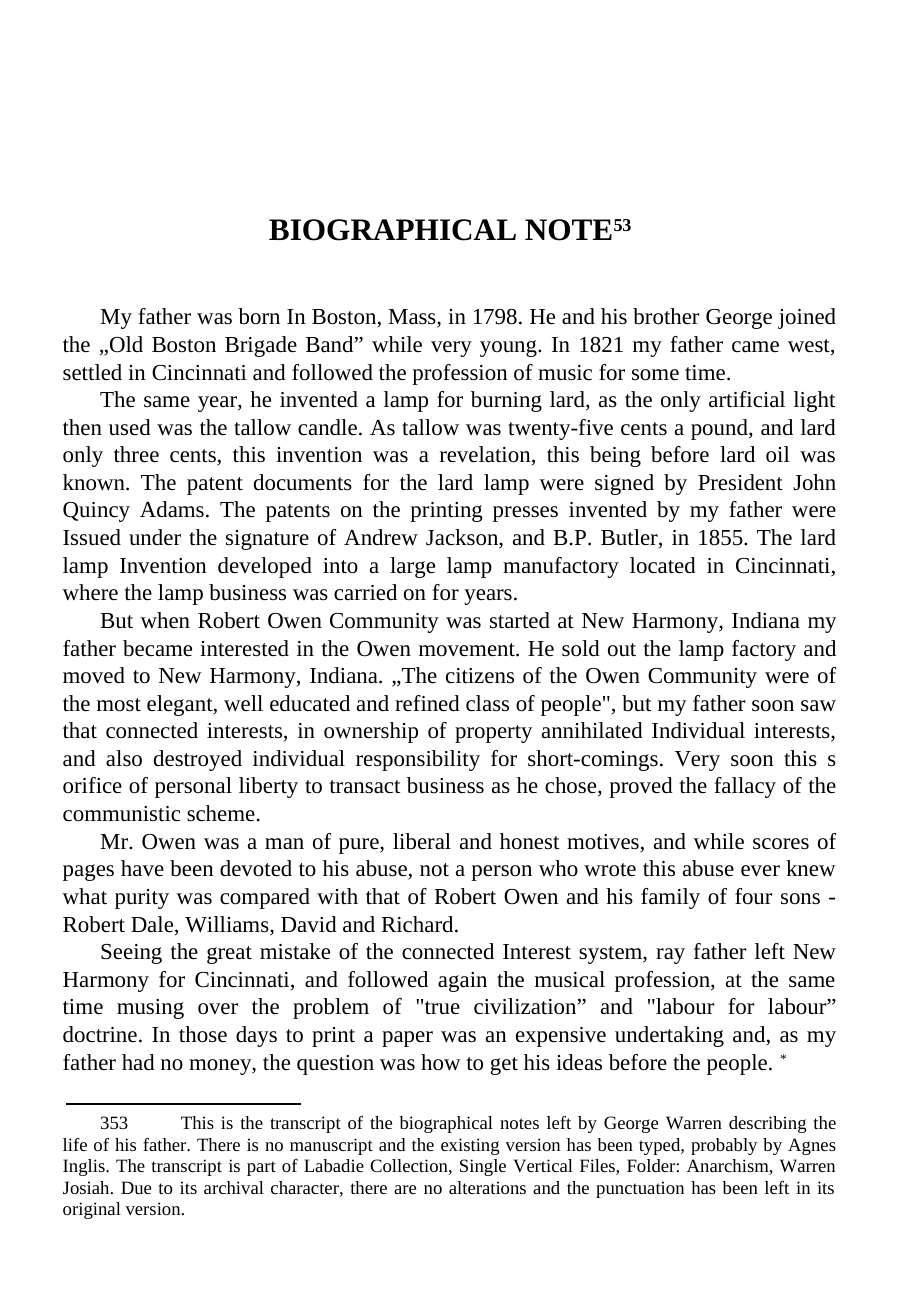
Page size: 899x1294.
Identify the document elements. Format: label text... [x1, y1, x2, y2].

text Seeing the great mistake of the connected Interest system, ray father left New Harmony for Cincinnati, and followed again the musical profession, at the same time musing over the problem of "true civilization” and "labour for labour” doctrine. In those days to print a paper was an expensive undertaking and, as my father had no money, the question was how to get his ideas before the people. * [62, 938, 837, 1075]
text The same year, he invented a lamp for burning lard, as the only artificial light then used was the tallow candle. As tallow was twenty-five cents a pound, and lard only three cents, this invention was a revelation, this being before lard oil was known. The patent documents for the lard lamp were signed by President John Quincy Adams. The patents on the printing presses invented by my father were Issued under the signature of Andrew Jackson, and B.P. Butler, in 1855. The lard lamp Invention developed into a large lamp manufactory located in Cincinnati, where the lamp business was carried on for years. [62, 386, 837, 606]
text Mr. Owen was a man of pure, liberal and honest motives, and while scores of pages have been devoted to his abuse, not a person who wrote this abuse ever knew what purity was compared with that of Robert Owen and his family of four sons - Robert Dale, Williams, David and Richard. [62, 828, 837, 937]
list This is the transcript of the biographical notes left by George Warren describing the life of his father. There is no manuscript and the existing version has been typed, probably by Agnes Inglis. The transcript is part of Labadie Collection, Single Vertical Files, Folder: Anarchism, Warren Josiah. Due to its archival character, there are no alterations and the punctuation has been left in its original version. [62, 1112, 837, 1220]
text But when Robert Owen Community was started at New Harmony, Indiana my father became interested in the Owen movement. He sold out the lamp factory and moved to New Harmony, Indiana. „The citizens of the Owen Community were of the most elegant, well educated and refined class of people", but my father soon saw that connected interests, in ownership of property annihilated Individual interests, and also destroyed individual responsibility for short-comings. Very soon this s orifice of personal liberty to transact business as he chose, proved the fallacy of the communistic scheme. [62, 607, 837, 827]
subtitle BIOGRAPHICAL NOTE53 [62, 211, 837, 247]
text My father was born In Boston, Mass, in 1798. He and his brother George joined the „Old Boston Brigade Band” while very young. In 1821 my father came west, settled in Cincinnati and followed the profession of music for some time. [62, 303, 837, 385]
